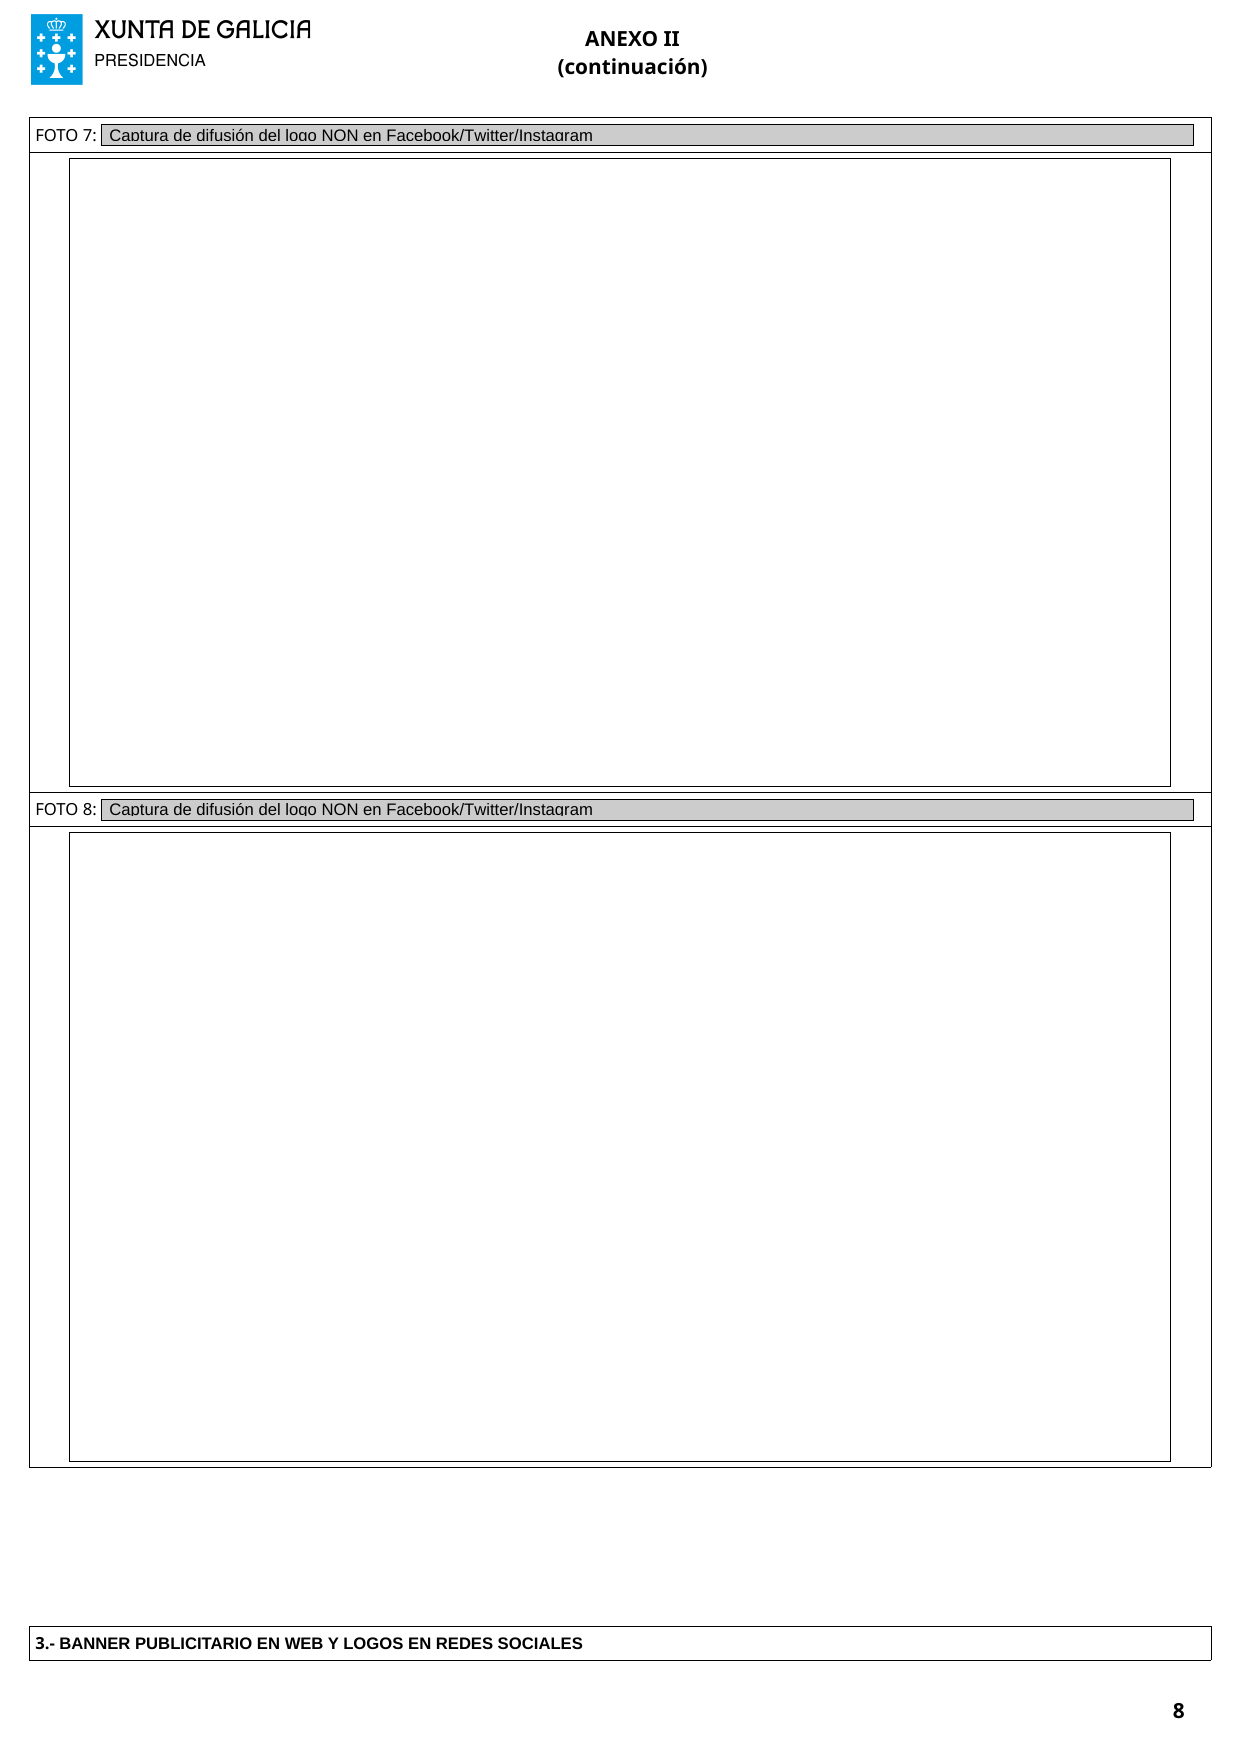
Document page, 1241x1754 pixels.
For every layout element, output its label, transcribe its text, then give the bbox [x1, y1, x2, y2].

picture [38, 34, 45, 41]
picture [48, 55, 64, 77]
picture [38, 65, 45, 72]
table_cell FOTO 7: [30, 118, 1211, 152]
picture [53, 45, 60, 52]
table_cell [30, 153, 1211, 792]
table_cell FOTO 8: [30, 793, 1211, 826]
table_cell [30, 827, 1211, 1467]
picture [68, 65, 75, 72]
picture [68, 34, 75, 41]
picture [53, 34, 60, 41]
picture [68, 50, 75, 57]
picture [83, 14, 311, 85]
table_header 3.- BANNER PUBLICITARIO EN WEB Y LOGOS EN REDES SOCIALES [30, 1627, 1211, 1660]
picture [38, 50, 44, 57]
